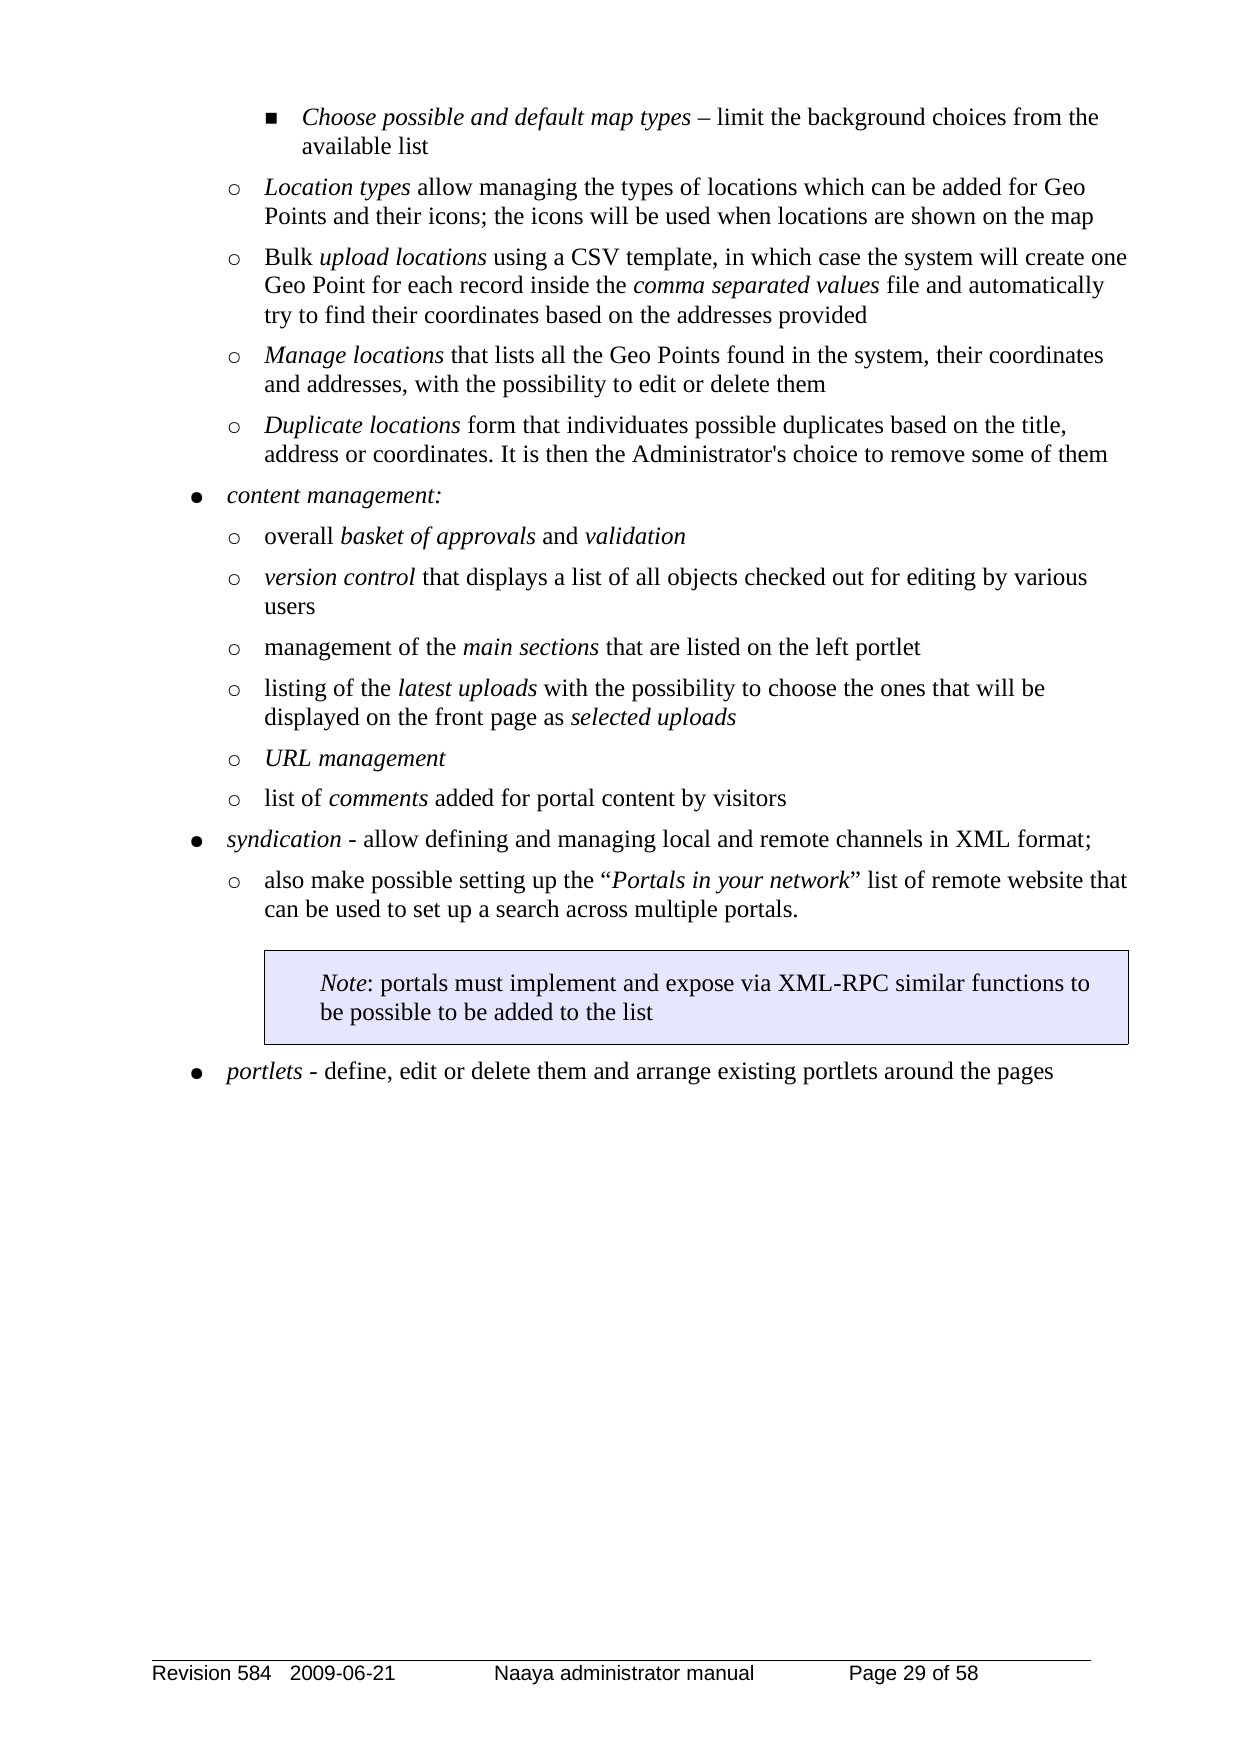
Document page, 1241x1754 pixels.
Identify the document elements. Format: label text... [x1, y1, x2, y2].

list listing of the latest uploads with the possibility to choose the ones that will be displayed on the front page as selected uploads [227, 672, 1128, 731]
list Manage locations that lists all the Geo Points found in the system, their coordinates and addresses, with the possibility to edit or delete them [227, 340, 1128, 398]
list management of the main sections that are listed on the left portlet [227, 632, 1128, 661]
list also make possible setting up the “Portals in your network” list of remote website that can be used to set up a search across multiple portals. [227, 865, 1128, 923]
list content management: [189, 480, 1128, 509]
list Location types allow managing the types of locations which can be added for Geo Points and their icons; the icons will be used when locations are shown on the map [227, 171, 1128, 229]
list list of comments added for portal content by visitors [227, 783, 1128, 812]
list version control that displays a list of all objects checked out for editing by various users [227, 562, 1128, 620]
list portlets - define, edit or delete them and arrange existing portlets around the pages [189, 1056, 1128, 1085]
list Bulk upload locations using a CSV template, in which case the system will create one Geo Point for each record inside the comma separated values file and automatically try to find their coordinates based on the addresses provided [227, 241, 1128, 328]
list overall basket of approvals and validation [227, 521, 1128, 550]
list Note: portals must implement and expose via XML-RPC similar functions to be possible to be added to the list [265, 951, 1128, 1044]
list URL management [227, 742, 1128, 771]
list Choose possible and default map types – limit the background choices from the available list [264, 102, 1128, 160]
list syndication - allow defining and managing local and remote channels in XML format; [189, 824, 1128, 853]
list Duplicate locations form that individuates possible duplicates based on the title, address or coordinates. It is then the Administrator's choice to remove some of them [227, 410, 1128, 468]
